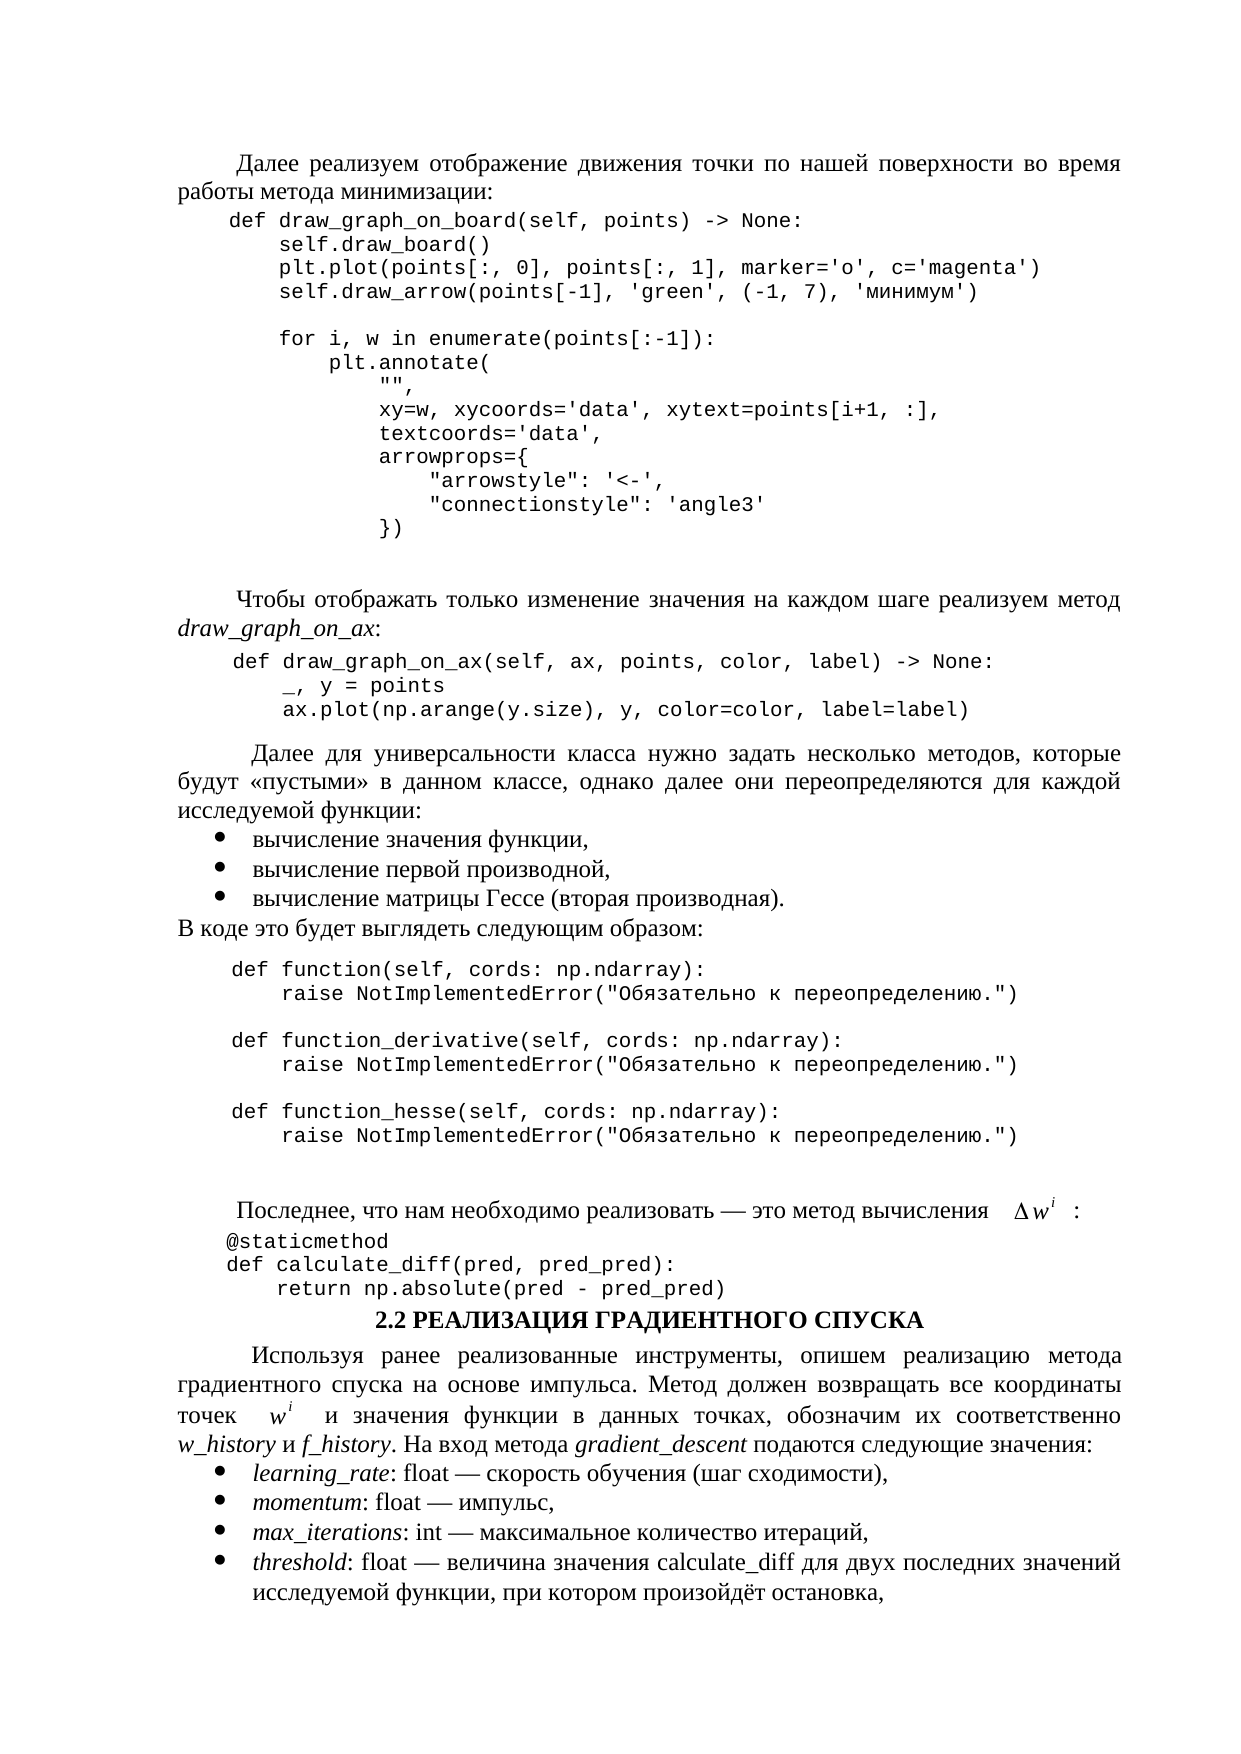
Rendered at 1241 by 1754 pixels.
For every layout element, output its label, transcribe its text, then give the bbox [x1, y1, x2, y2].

list Последнее, что нам необходимо реализовать — это метод вычисления : [177, 1193, 1122, 1224]
list Чтобы отображать только изменение значения на каждом шаге реализуем метод draw_graph_on_ax: [177, 205, 1122, 641]
text Далее для универсальности класса нужно задать несколько методов, которые будут «пустыми» в данном классе, однако далее они переопределяются для каждой исследуемой функции: [177, 641, 1122, 824]
list Далее реализуем отображение движения точки по нашей поверхности во время работы метода минимизации: [177, 148, 1122, 205]
list momentum: float — импульс, [215, 1487, 1122, 1517]
list вычисление значения функции, [215, 824, 1122, 854]
list вычисление первой производной, [215, 854, 1122, 883]
list learning_rate: float — скорость обучения (шаг сходимости), [215, 1458, 1122, 1487]
list max_iterations: int — максимальное количество итераций, [215, 1517, 1122, 1547]
list вычисление матрицы Гессе (вторая производная). [215, 883, 1122, 913]
text Используя ранее реализованные инструменты, опишем реализацию метода градиентного спуска на основе импульса. Метод должен возвращать все координаты точек и значения функции в данных точках, обозначим их соответственно w_history и f_history. На вход метода gradient_descent подаются следующие значения: [177, 1340, 1122, 1458]
list threshold: float — величина значения calculate_diff для двух последних значений исследуемой функции, при котором произойдёт остановка, [215, 1547, 1122, 1605]
list В коде это будет выглядеть следующим образом: [177, 913, 1122, 942]
text 2.2 Реализация градиентного спуска [177, 1224, 1122, 1334]
